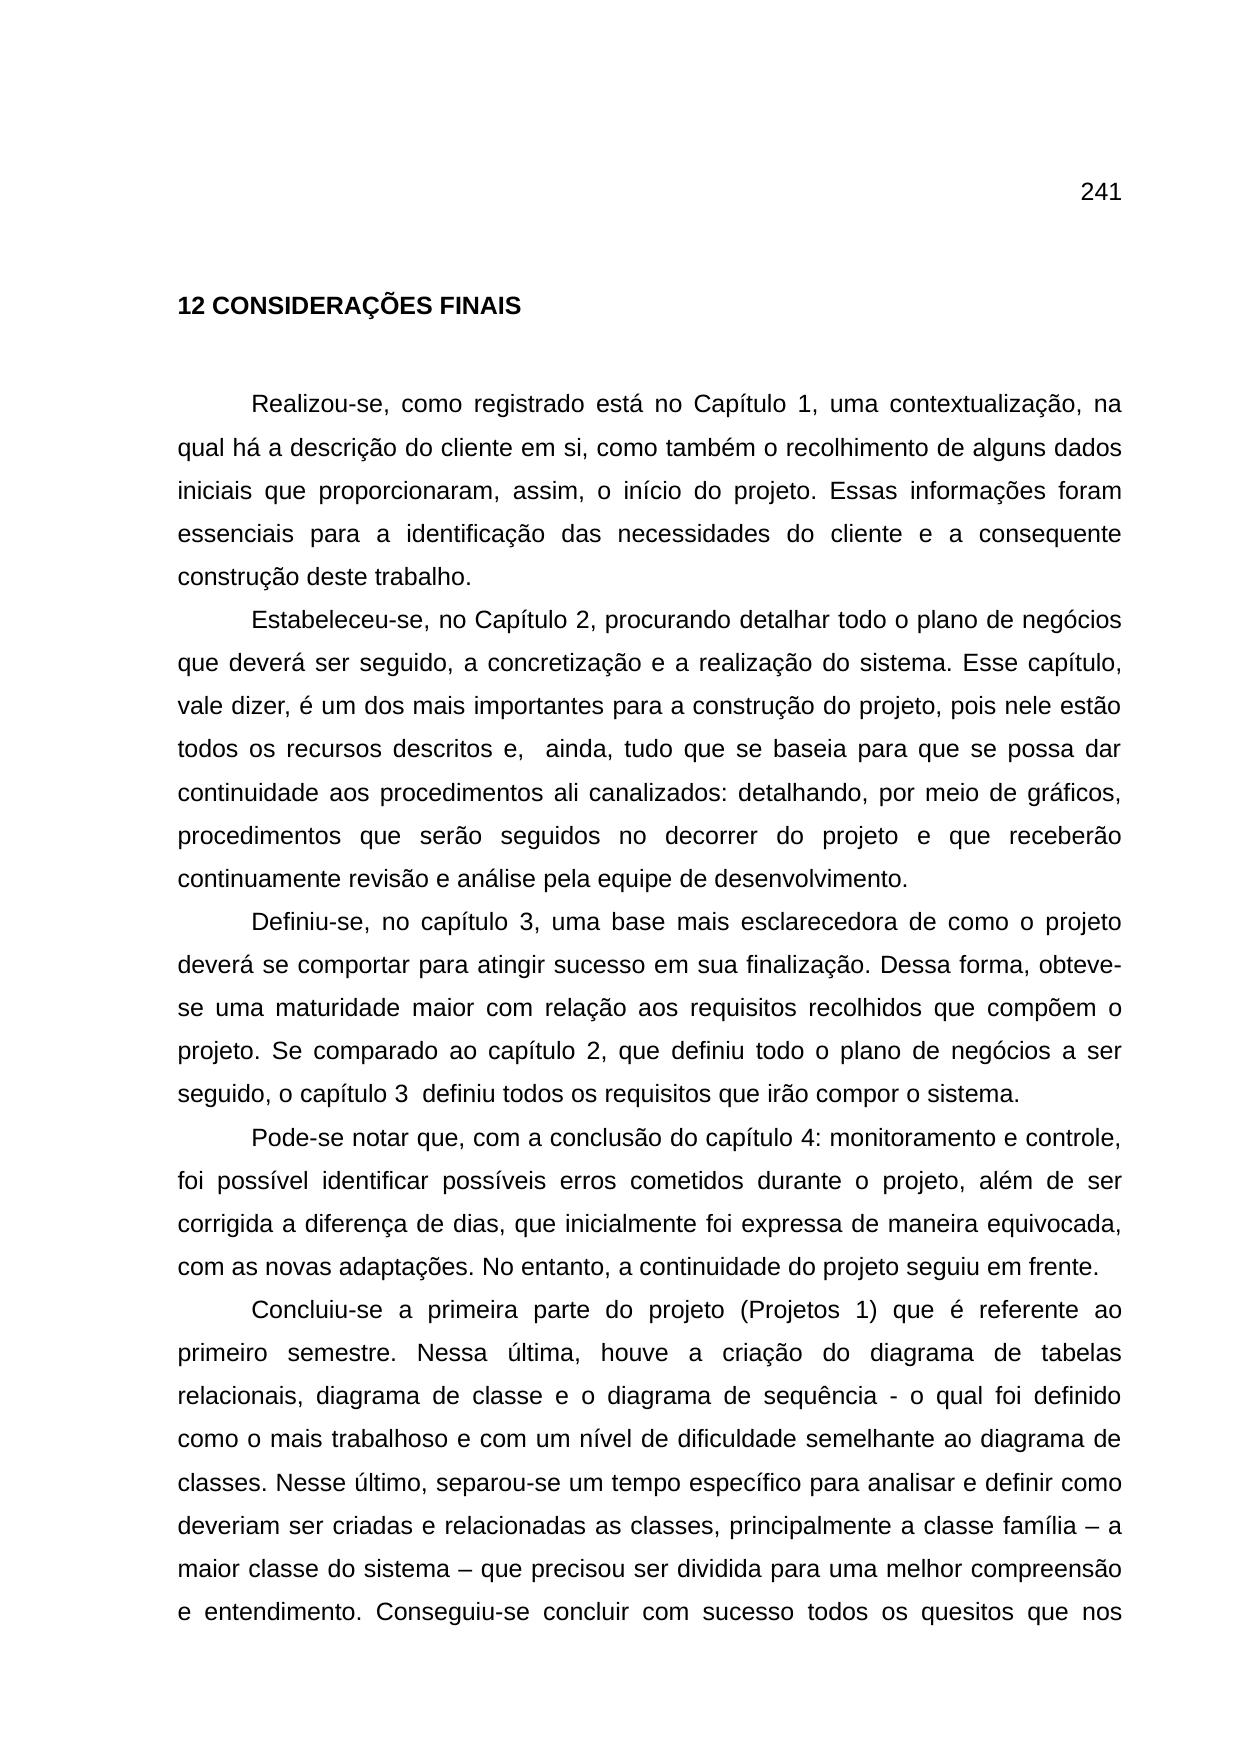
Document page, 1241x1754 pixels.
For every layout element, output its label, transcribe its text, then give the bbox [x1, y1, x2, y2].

text Concluiu-se a primeira parte do projeto (Projetos 1) que é referente ao primeiro semestre. Nessa última, houve a criação do diagrama de tabelas relacionais, diagrama de classe e o diagrama de sequência - o qual foi definido como o mais trabalhoso e com um nível de dificuldade semelhante ao diagrama de classes. Nesse último, separou-se um tempo específico para analisar e definir como deveriam ser criadas e relacionadas as classes, principalmente a classe família – a maior classe do sistema – que precisou ser dividida para uma melhor compreensão e entendimento. Conseguiu-se concluir com sucesso todos os quesitos que nos [177, 1295, 1122, 1626]
text Definiu-se, no capítulo 3, uma base mais esclarecedora de como o projeto deverá se comportar para atingir sucesso em sua finalização. Dessa forma, obteve-se uma maturidade maior com relação aos requisitos recolhidos que compõem o projeto. Se comparado ao capítulo 2, que definiu todo o plano de negócios a ser seguido, o capítulo 3 definiu todos os requisitos que irão compor o sistema. [177, 907, 1122, 1108]
text Estabeleceu-se, no Capítulo 2, procurando detalhar todo o plano de negócios que deverá ser seguido, a concretização e a realização do sistema. Esse capítulo, vale dizer, é um dos mais importantes para a construção do projeto, pois nele estão todos os recursos descritos e, ainda, tudo que se baseia para que se possa dar continuidade aos procedimentos ali canalizados: detalhando, por meio de gráficos, procedimentos que serão seguidos no decorrer do projeto e que receberão continuamente revisão e análise pela equipe de desenvolvimento. [177, 605, 1122, 893]
subtitle 12 CONSIDERAÇÕES FINAIS [177, 291, 1122, 319]
text Pode-se notar que, com a conclusão do capítulo 4: monitoramento e controle, foi possível identificar possíveis erros cometidos durante o projeto, além de ser corrigida a diferença de dias, que inicialmente foi expressa de maneira equivocada, com as novas adaptações. No entanto, a continuidade do projeto seguiu em frente. [177, 1123, 1122, 1281]
text Realizou-se, como registrado está no Capítulo 1, uma contextualização, na qual há a descrição do cliente em si, como também o recolhimento de alguns dados iniciais que proporcionaram, assim, o início do projeto. Essas informações foram essenciais para a identificação das necessidades do cliente e a consequente construção deste trabalho. [177, 389, 1122, 591]
